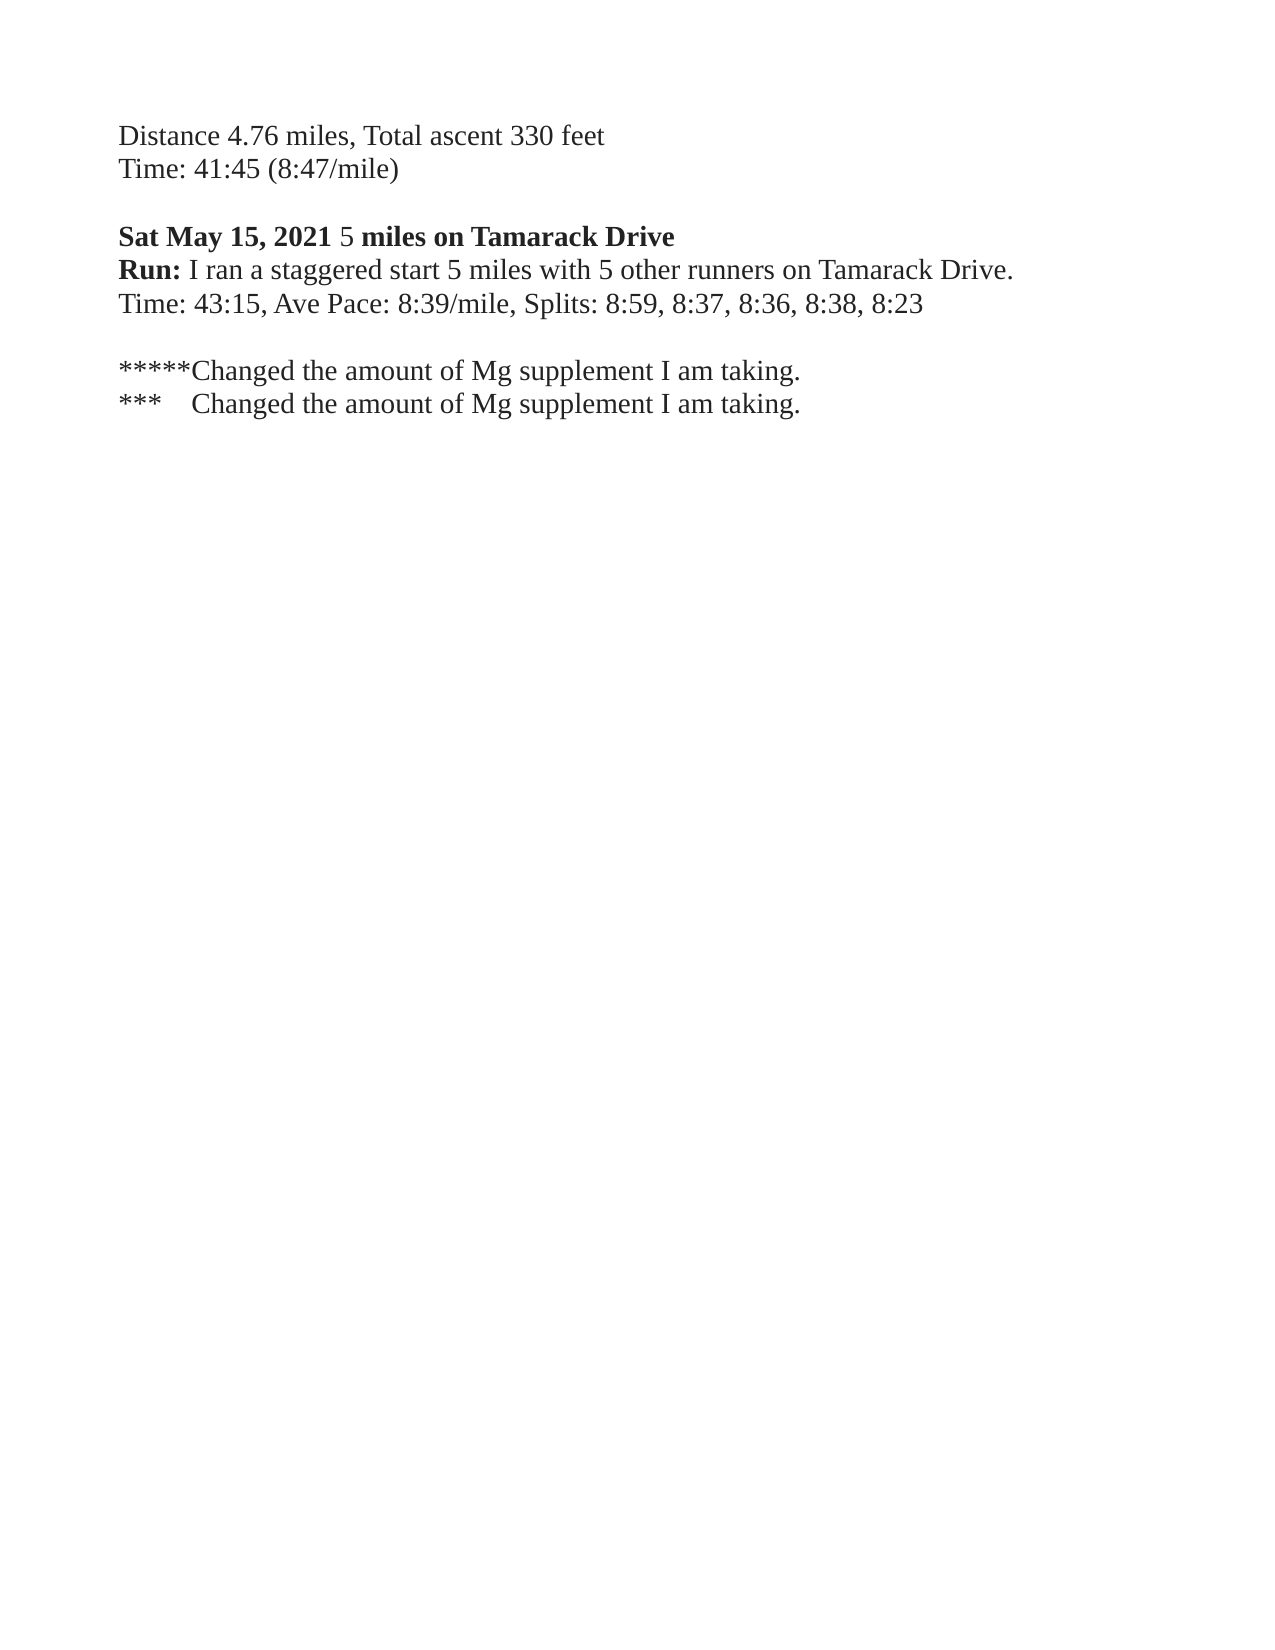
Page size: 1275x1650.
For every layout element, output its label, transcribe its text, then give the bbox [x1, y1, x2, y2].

text *** Changed the amount of Mg supplement I am taking. [118, 386, 1161, 420]
text Time: 43:15, Ave Pace: 8:39/mile, Splits: 8:59, 8:37, 8:36, 8:38, 8:23 [118, 286, 1161, 319]
text Distance 4.76 miles, Total ascent 330 feet [118, 118, 1161, 152]
text Sat May 15, 2021 5 miles on Tamarack Drive [118, 219, 1161, 252]
text *****Changed the amount of Mg supplement I am taking. [118, 353, 1161, 386]
text Time: 41:45 (8:47/mile) [118, 152, 1161, 185]
text Run: I ran a staggered start 5 miles with 5 other runners on Tamarack Drive. [118, 252, 1161, 286]
